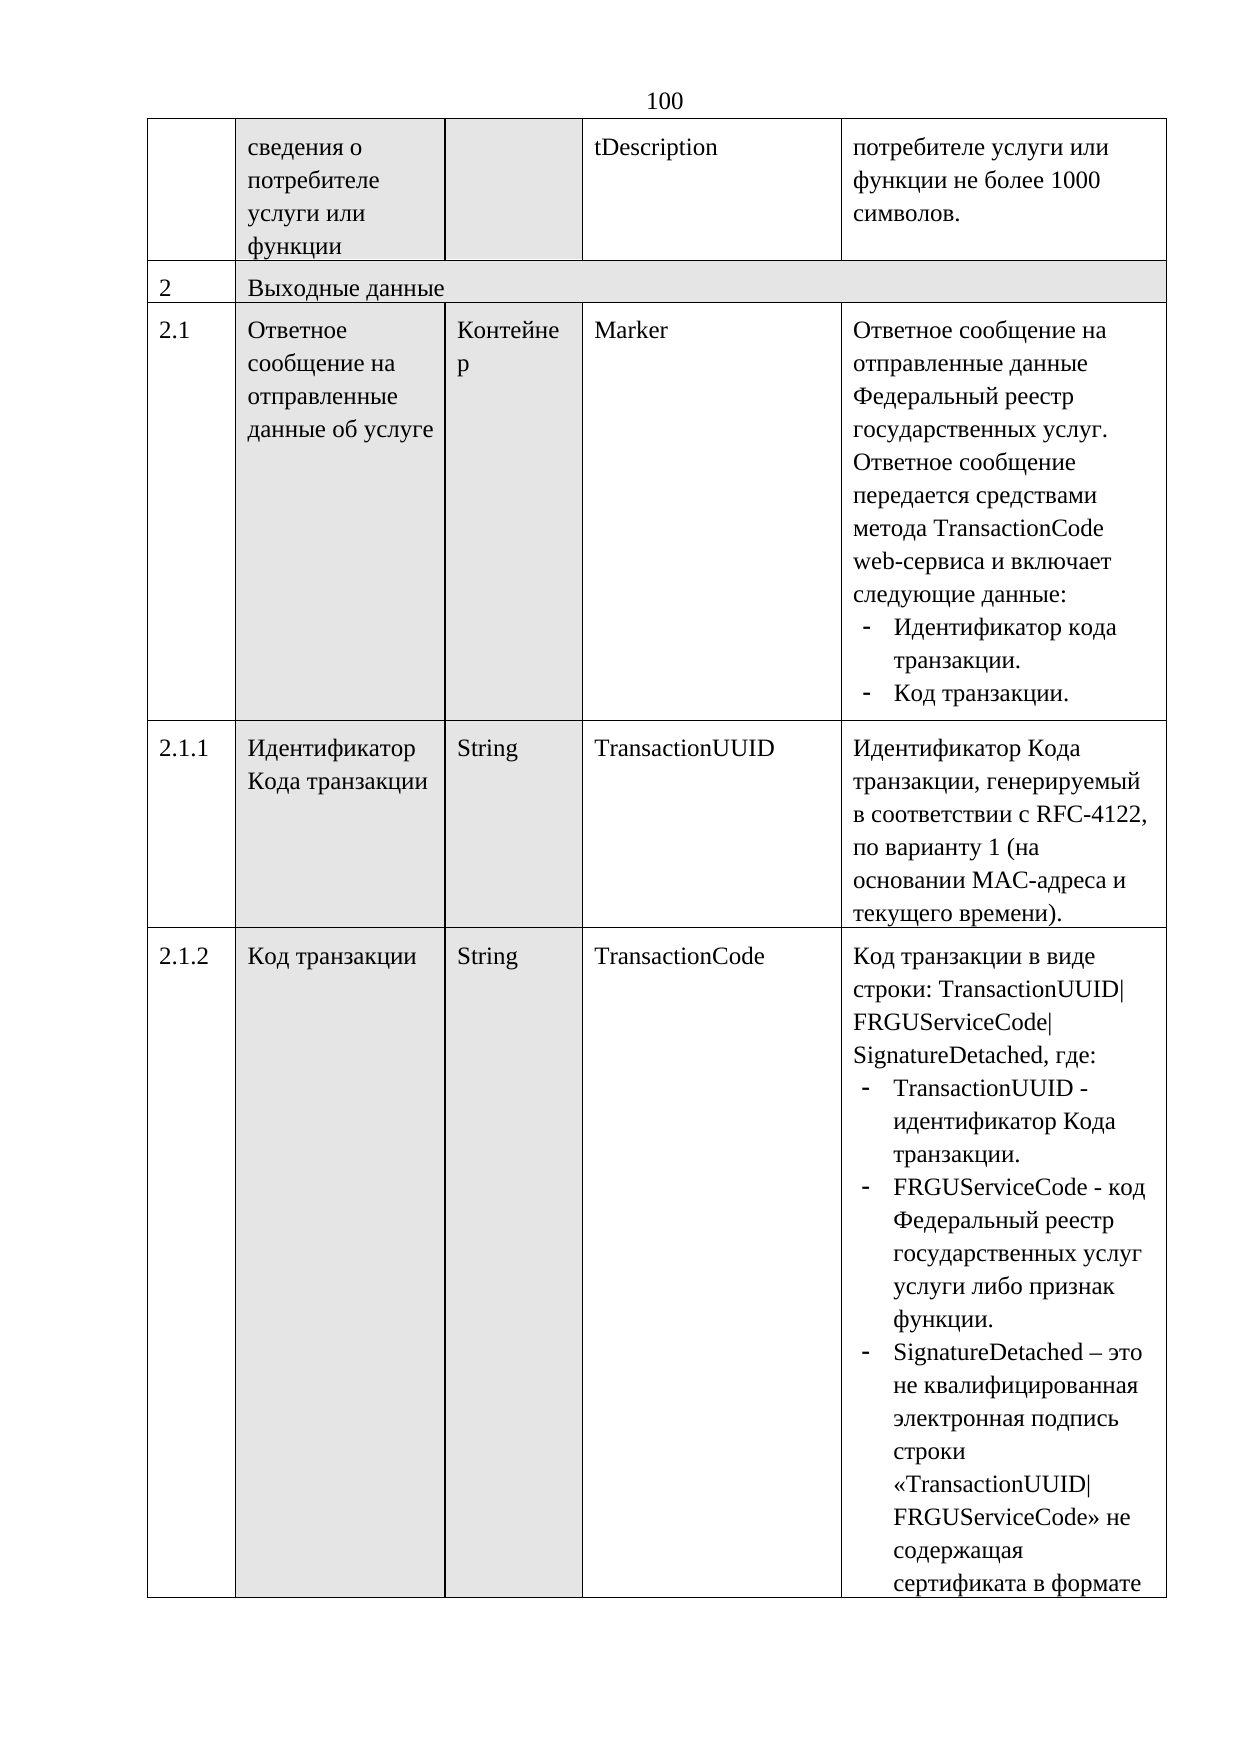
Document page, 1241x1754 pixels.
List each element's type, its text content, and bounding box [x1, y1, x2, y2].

table_cell [148, 119, 235, 259]
table_cell сведения о потребителе услуги или функции [236, 119, 444, 259]
table_cell Marker [583, 303, 841, 720]
table_cell String [446, 721, 582, 927]
table_cell Ответное сообщение на отправленные данные об услуге [236, 303, 444, 720]
table_cell 2.1.1 [148, 721, 235, 927]
table_cell TransactionCode [583, 928, 841, 1597]
table_cell Код транзакции в виде строки: TransactionUUID| FRGUServiceCode| SignatureDetached, где: TransactionUUID - идентификатор Кода транзакции. FRGUServiceCode - код Федеральный реестр государственных услуг услуги либо признак функции. SignatureDetached – это не квалифицированная электронная подпись строки «TransactionUUID| FRGUServiceCode» не содержащая сертификата в формате [842, 928, 1166, 1597]
table_cell Идентификатор Кода транзакции, генерируемый в соответствии с RFC-4122, по варианту 1 (на основании MAC-адреса и текущего времени). [842, 721, 1166, 927]
table_cell потребителе услуги или функции не более 1000 символов. [842, 119, 1166, 259]
table_cell Код транзакции [236, 928, 444, 1597]
table_cell TransactionUUID [583, 721, 841, 927]
table_cell tDescription [583, 119, 841, 259]
table_cell 2.1 [148, 303, 235, 720]
table_cell 2.1.2 [148, 928, 235, 1597]
table_cell String [446, 928, 582, 1597]
table_cell Выходные данные [236, 261, 1166, 302]
table_cell 2 [148, 261, 235, 302]
table_cell [446, 119, 582, 259]
table_cell Контейнер [446, 303, 582, 720]
table_cell Идентификатор Кода транзакции [236, 721, 444, 927]
table_cell Ответное сообщение на отправленные данные Федеральный реестр государственных услуг. Ответное сообщение передается средствами метода TransactionCode web-сервиса и включает следующие данные: Идентификатор кода транзакции. Код транзакции. [842, 303, 1166, 720]
